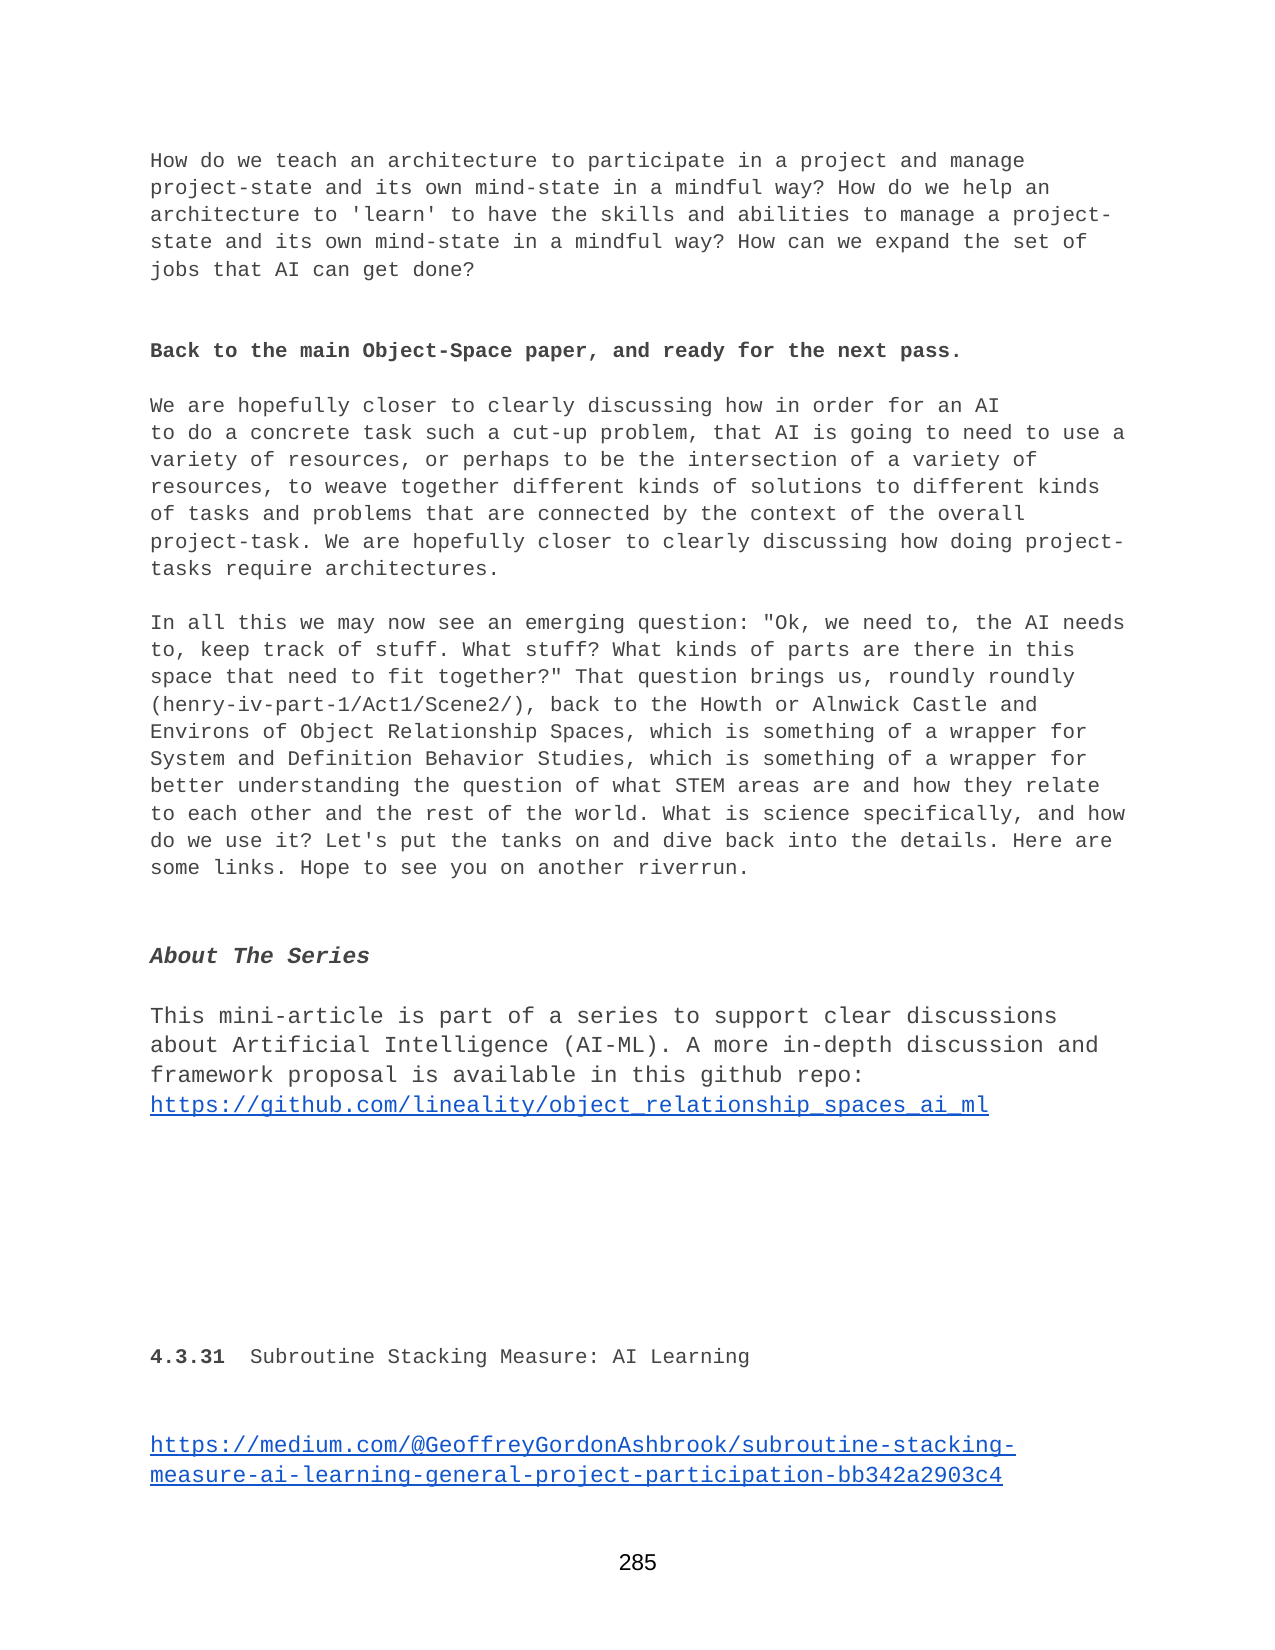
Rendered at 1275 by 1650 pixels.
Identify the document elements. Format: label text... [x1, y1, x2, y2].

text In all this we may now see an emerging question: "Ok, we need to, the AI needs to, keep track of stuff. What stuff? What kinds of parts are there in this space that need to fit together?" That question brings us, roundly roundly (henry-iv-part-1/Act1/Scene2/), back to the Howth or Alnwick Castle and Environs of Object Relationship Spaces, which is something of a wrapper for System and Definition Behavior Studies, which is something of a wrapper for better understanding the question of what STEM areas are and how they relate to each other and the rest of the world. What is science specifically, and how do we use it? Let's put the tanks on and dive back into the details. Here are some links. Hope to see you on another riverrun. [150, 612, 1125, 881]
text https://github.com/lineality/object_relationship_spaces_ai_ml [150, 1093, 1125, 1119]
text How do we teach an architecture to participate in a project and manage project-state and its own mind-state in a mindful way? How do we help an architecture to 'learn' to have the skills and abilities to manage a project-state and its own mind-state in a mindful way? How can we expand the set of jobs that AI can get done? [150, 150, 1125, 282]
text https://medium.com/@GeoffreyGordonAshbrook/subroutine-stacking-measure-ai-learning-general-project-participation-bb342a2903c4 [150, 1433, 1125, 1489]
text About The Series [150, 944, 1125, 970]
text We are hopefully closer to clearly discussing how in order for an AI [150, 395, 1125, 418]
text Back to the main Object-Space paper, and ready for the next pass. [150, 340, 1125, 364]
text to do a concrete task such a cut-up problem, that AI is going to need to use a variety of resources, or perhaps to be the intersection of a variety of resources, to weave together different kinds of solutions to different kinds of tasks and problems that are connected by the context of the overall project-task. We are hopefully closer to clearly discussing how doing project-tasks require architectures. [150, 422, 1125, 581]
text This mini-article is part of a series to support clear discussions about Artificial Intelligence (AI-ML). A more in-depth discussion and framework proposal is available in this github repo: [150, 1004, 1125, 1089]
text 4.3.31 Subroutine Stacking Measure: AI Learning [150, 1346, 1125, 1370]
